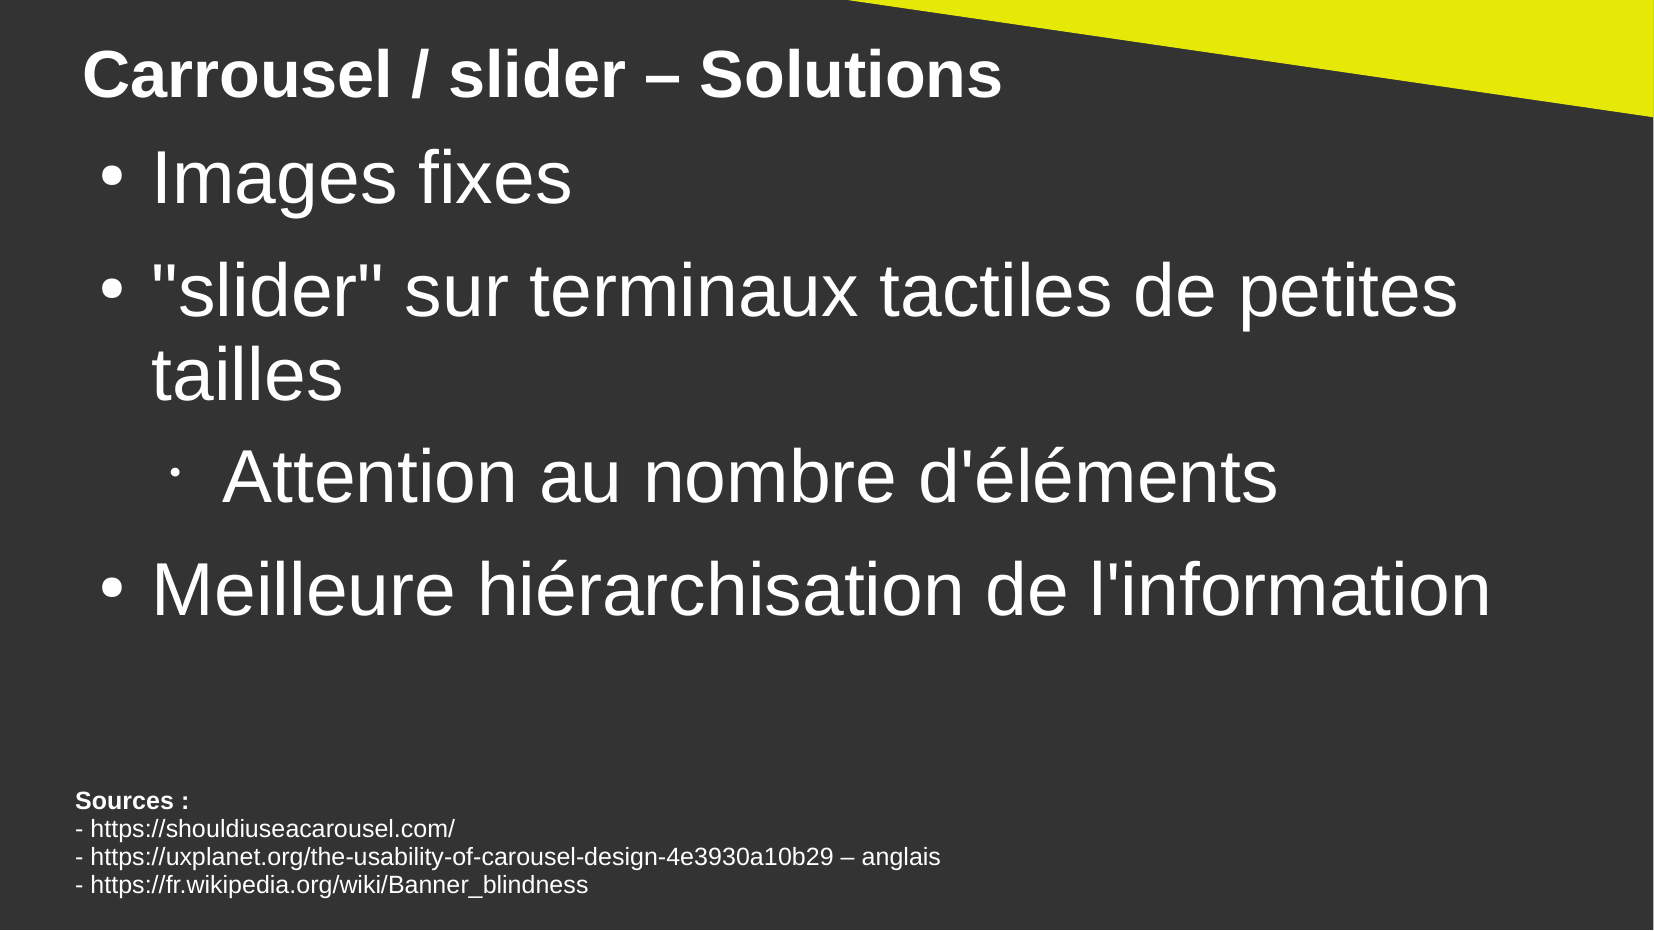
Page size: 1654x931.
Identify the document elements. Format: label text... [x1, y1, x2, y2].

title Carrousel / slider – Solutions [82, 37, 1571, 114]
text_box Sources : - https://shouldiuseacarousel.com/ - https://uxplanet.org/the-usability-of-carousel-design-4e3930a10b29 – anglais - https://fr.wikipedia.org/wiki/Banner_blindness [60, 779, 1546, 931]
text_box [847, 0, 1654, 118]
list Images fixes "slider" sur terminaux tactiles de petites tailles Attention au nombre d'éléments Meilleure hiérarchisation de l'information [80, 135, 1620, 709]
